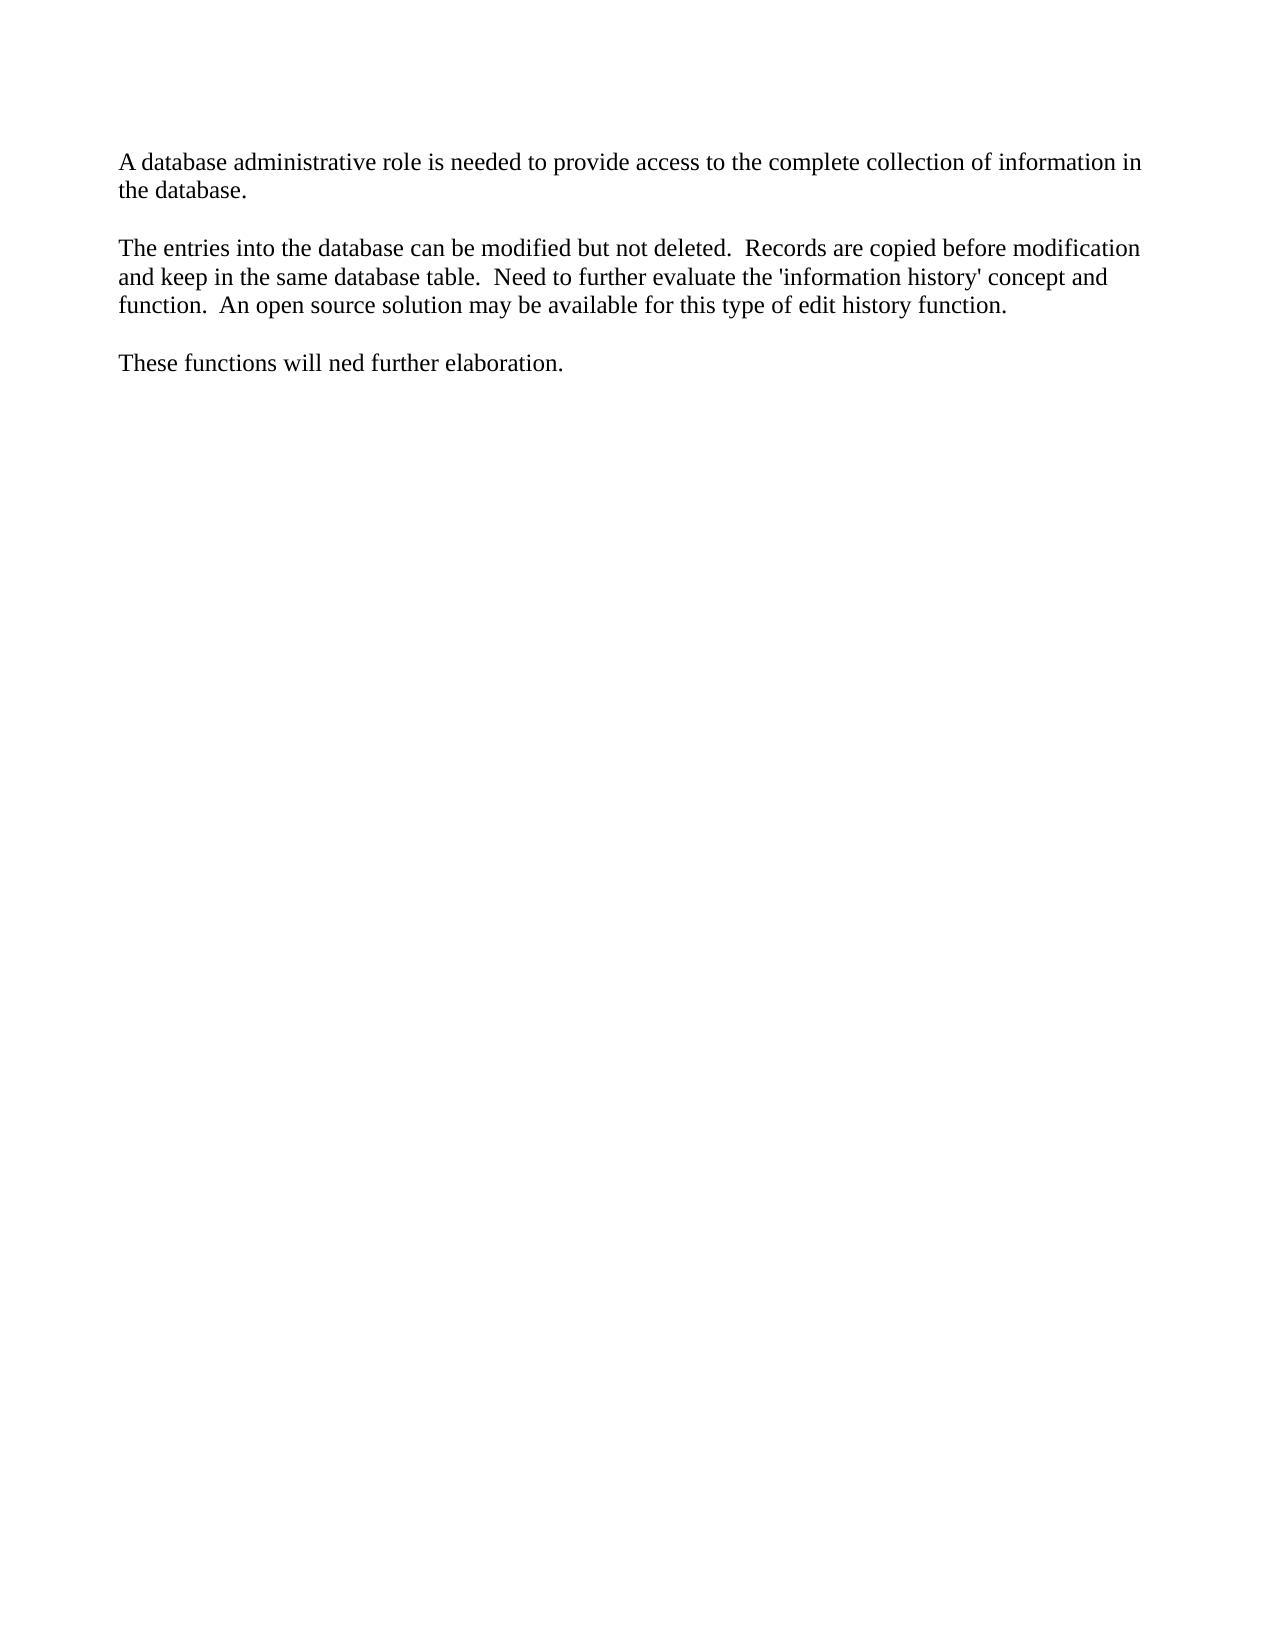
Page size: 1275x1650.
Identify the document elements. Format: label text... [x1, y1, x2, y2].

text These functions will ned further elaboration. [118, 348, 1157, 377]
text The entries into the database can be modified but not deleted. Records are copied before modification and keep in the same database table. Need to further evaluate the 'information history' concept and function. An open source solution may be available for this type of edit history function. [118, 233, 1157, 319]
text A database administrative role is needed to provide access to the complete collection of information in the database. [118, 147, 1157, 204]
